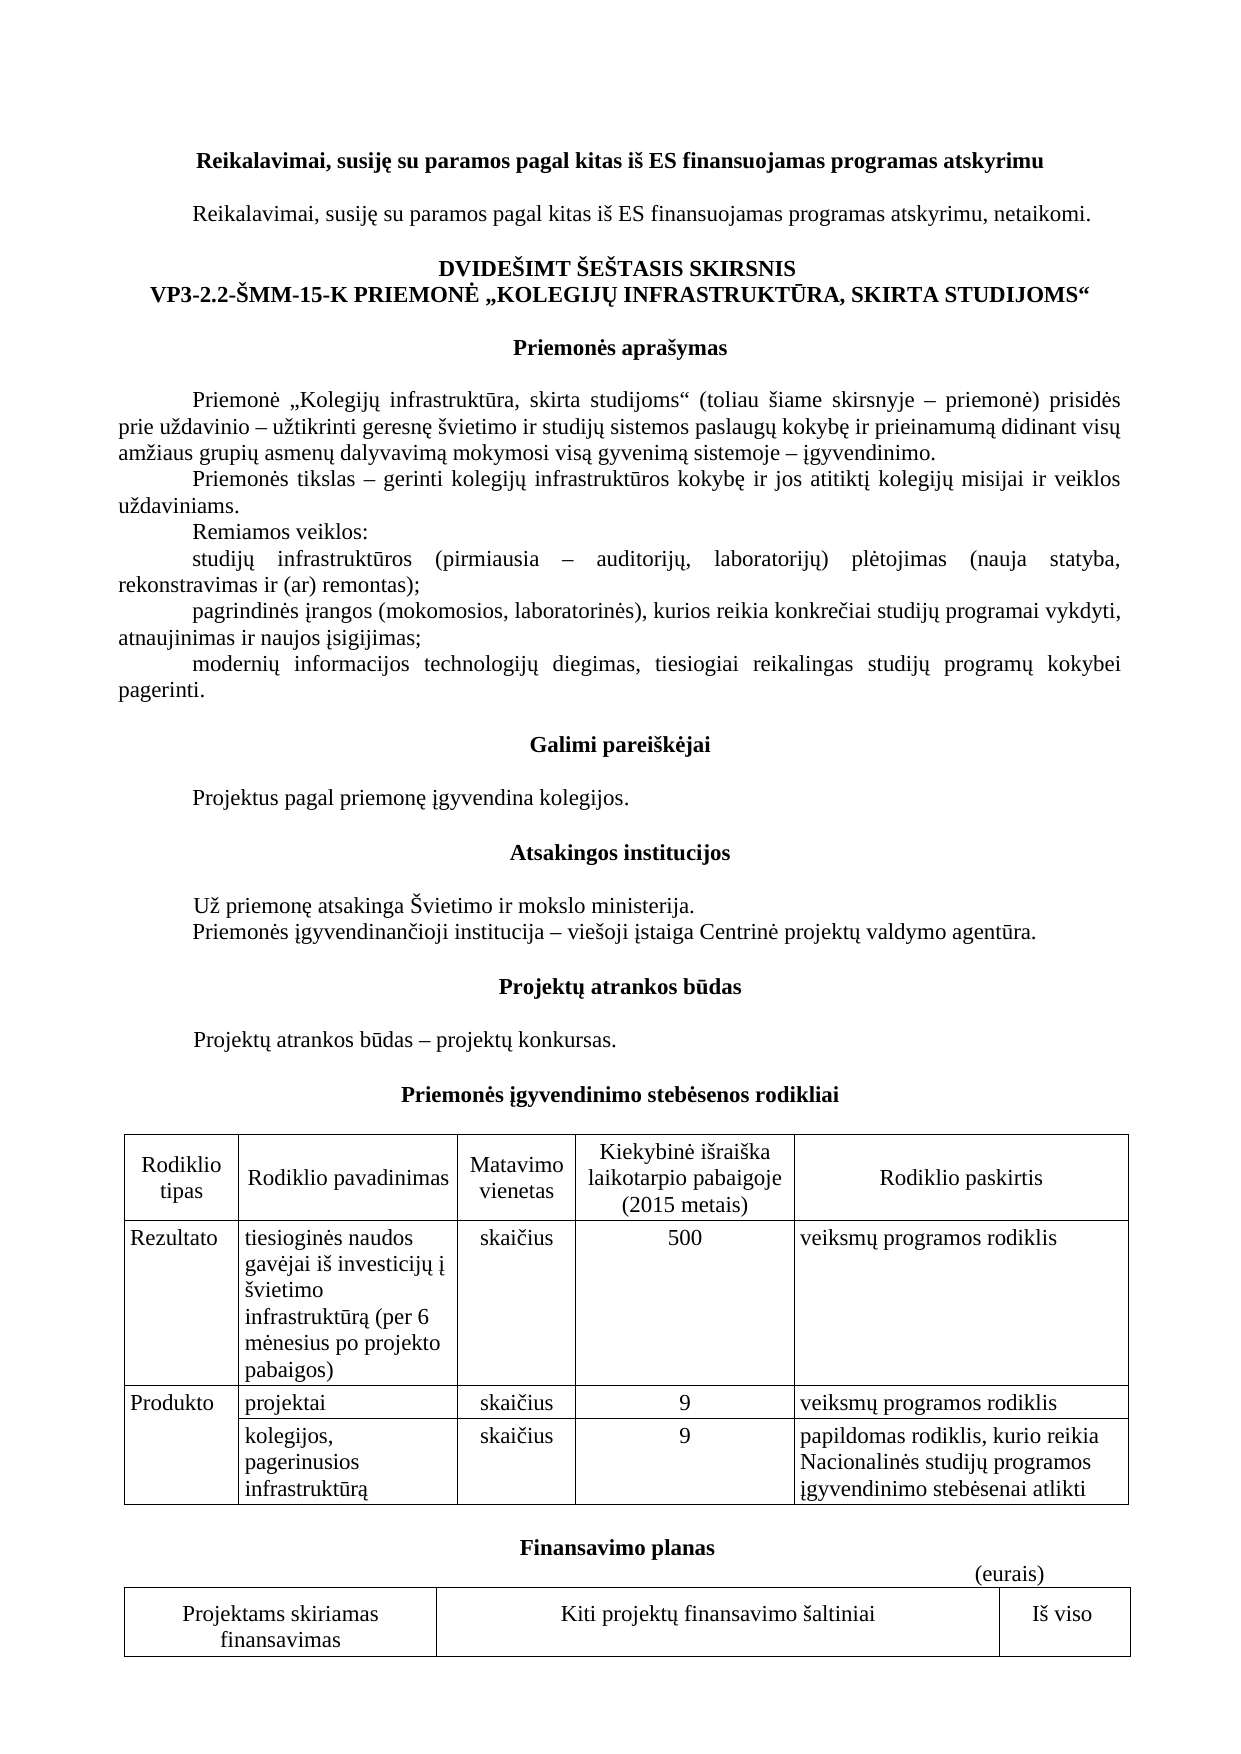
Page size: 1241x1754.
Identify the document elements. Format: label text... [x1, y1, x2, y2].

table_cell projektai [239, 1386, 457, 1418]
table_header Kiti projektų finansavimo šaltiniai [437, 1588, 999, 1656]
text Finansavimo planas [118, 1534, 1122, 1560]
text (eurais) [974, 1560, 1122, 1587]
table_cell skaičius [458, 1386, 575, 1418]
text Reikalavimai, susiję su paramos pagal kitas iš ES finansuojamas programas atskyrimu, netaikomi. [118, 199, 1122, 226]
table_cell tiesioginės naudos gavėjai iš investicijų į švietimo infrastruktūrą (per 6 mėnesius po projekto pabaigos) [239, 1221, 457, 1385]
table_cell veiksmų programos rodiklis [795, 1221, 1128, 1385]
text DVIDEŠIMT ŠEŠTASIS SKirsnis [118, 255, 1122, 281]
text pagrindinės įrangos (mokomosios, laboratorinės), kurios reikia konkrečiai studijų programai vykdyti, atnaujinimas ir naujos įsigijimas; [118, 597, 1122, 650]
text Projektų atrankos būdas [118, 973, 1122, 1000]
text Priemonės aprašymas [118, 334, 1122, 360]
text Projektus pagal priemonę įgyvendina kolegijos. [118, 784, 1122, 811]
table_header Rodiklio pavadinimas [239, 1135, 457, 1220]
table_cell kolegijos, pagerinusios infrastruktūrą [239, 1419, 457, 1504]
table_cell Rezultato [125, 1221, 238, 1385]
text Remiamos veiklos: [118, 518, 1122, 544]
table_header Rodiklio paskirtis [795, 1135, 1128, 1220]
text Priemonės įgyvendinimo stebėsenos rodikliai [118, 1081, 1122, 1108]
table_header Kiekybinė išraiška laikotarpio pabaigoje (2015 metais) [576, 1135, 794, 1220]
text modernių informacijos technologijų diegimas, tiesiogiai reikalingas studijų programų kokybei pagerinti. [118, 650, 1122, 703]
text Reikalavimai, susiję su paramos pagal kitas iš ES finansuojamas programas atskyrimu [118, 147, 1122, 173]
text Už priemonę atsakinga Švietimo ir mokslo ministerija. [118, 892, 1122, 918]
table_cell 500 [576, 1221, 794, 1385]
table_cell 9 [576, 1419, 794, 1504]
text Priemonės tikslas – gerinti kolegijų infrastruktūros kokybę ir jos atitiktį kolegijų misijai ir veiklos uždaviniams. [118, 466, 1122, 518]
text Priemonės įgyvendinančioji institucija – viešoji įstaiga Centrinė projektų valdymo agentūra. [118, 918, 1122, 945]
text studijų infrastruktūros (pirmiausia – auditorijų, laboratorijų) plėtojimas (nauja statyba, rekonstravimas ir (ar) remontas); [118, 544, 1122, 597]
table_header Matavimo vienetas [458, 1135, 575, 1220]
table_cell skaičius [458, 1419, 575, 1504]
table_cell Produkto [125, 1386, 238, 1504]
table_header Projektams skiriamas finansavimas [125, 1588, 436, 1656]
text Projektų atrankos būdas – projektų konkursas. [156, 1026, 1122, 1052]
table_cell veiksmų programos rodiklis [795, 1386, 1128, 1418]
table_header Rodiklio tipas [125, 1135, 238, 1220]
text Galimi pareiškėjai [118, 731, 1122, 758]
text VP3-2.2-ŠMM-15-K PRIEMONĖ „KOLEGIJŲ INFRASTRUKTŪRA, SKIRTA STUDIJOMS“ [118, 281, 1122, 307]
table_cell 9 [576, 1386, 794, 1418]
text Atsakingos institucijos [118, 839, 1122, 866]
text Priemonė „Kolegijų infrastruktūra, skirta studijoms“ (toliau šiame skirsnyje – priemonė) prisidės prie uždavinio – užtikrinti geresnę švietimo ir studijų sistemos paslaugų kokybę ir prieinamumą didinant visų amžiaus grupių asmenų dalyvavimą mokymosi visą gyvenimą sistemoje – įgyvendinimo. [118, 386, 1122, 466]
table_header Iš viso [1000, 1588, 1130, 1656]
table_cell skaičius [458, 1221, 575, 1385]
table_cell papildomas rodiklis, kurio reikia Nacionalinės studijų programos įgyvendinimo stebėsenai atlikti [795, 1419, 1128, 1504]
